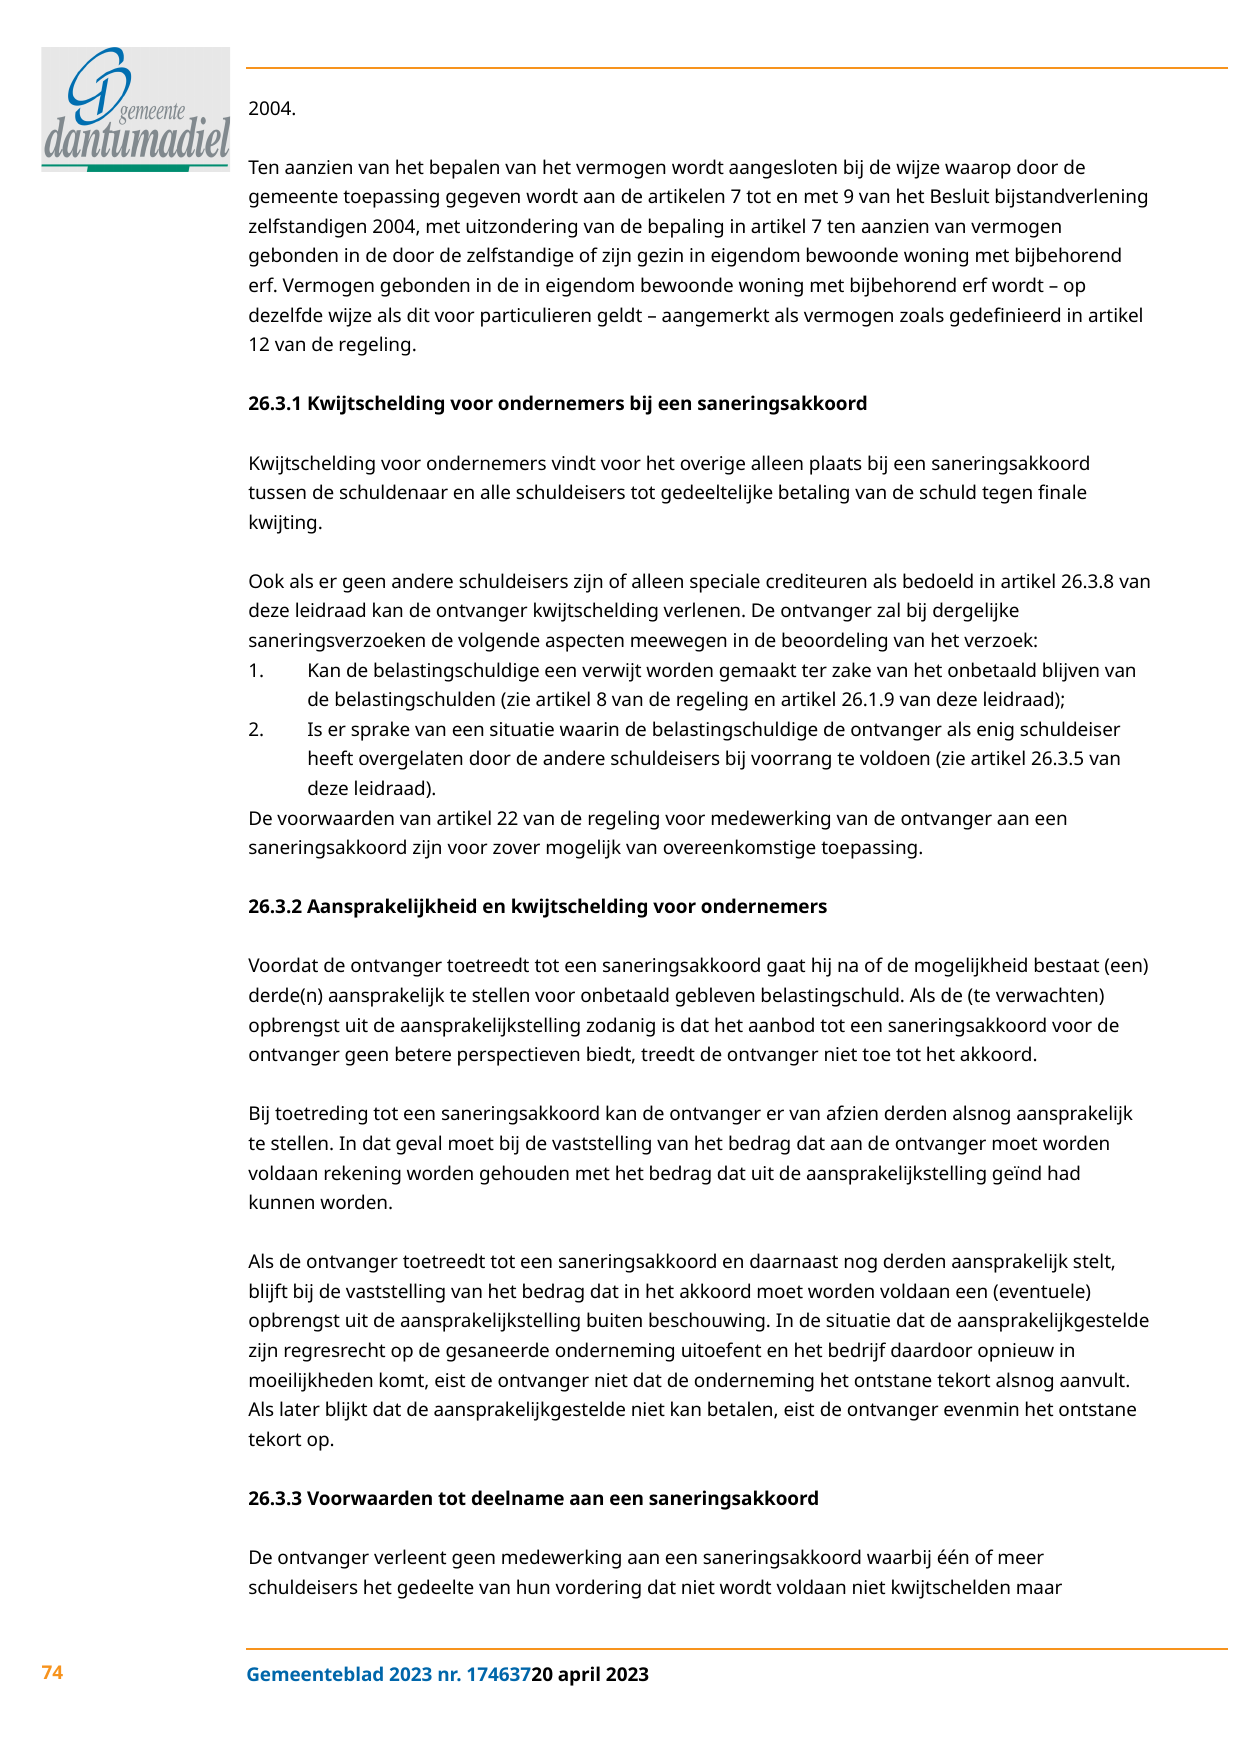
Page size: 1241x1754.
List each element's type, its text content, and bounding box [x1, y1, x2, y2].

text De ontvanger verleent geen medewerking aan een saneringsakkoord waarbij één of meer schuldeisers het gedeelte van hun vordering dat niet wordt voldaan niet kwijtschelden maar [248, 1544, 1152, 1600]
text Ten aanzien van het bepalen van het vermogen wordt aangesloten bij de wijze waarop door de gemeente toepassing gegeven wordt aan de artikelen 7 tot en met 9 van het Besluit bijstandverlening zelfstandigen 2004, met uitzondering van de bepaling in artikel 7 ten aanzien van vermogen gebonden in de door de zelfstandige of zijn gezin in eigendom bewoonde woning met bijbehorend erf. Vermogen gebonden in de in eigendom bewoonde woning met bijbehorend erf wordt – op dezelfde wijze als dit voor particulieren geldt – aangemerkt als vermogen zoals gedefinieerd in artikel 12 van de regeling. [248, 154, 1152, 357]
text Ook als er geen andere schuldeisers zijn of alleen speciale crediteuren als bedoeld in artikel 26.3.8 van deze leidraad kan de ontvanger kwijtschelding verlenen. De ontvanger zal bij dergelijke saneringsverzoeken de volgende aspecten meewegen in de beoordeling van het verzoek: [248, 568, 1152, 653]
text 2004. [248, 95, 1152, 121]
text 26.3.2 Aansprakelijkheid en kwijtschelding voor ondernemers [248, 893, 1152, 919]
picture [41, 47, 231, 172]
text Bij toetreding tot een saneringsakkoord kan de ontvanger er van afzien derden alsnog aansprakelijk te stellen. In dat geval moet bij de vaststelling van het bedrag dat aan de ontvanger moet worden voldaan rekening worden gehouden met het bedrag dat uit de aansprakelijkstelling geïnd had kunnen worden. [248, 1101, 1152, 1215]
text 26.3.3 Voorwaarden tot deelname aan een saneringsakkoord [248, 1485, 1152, 1511]
text 26.3.1 Kwijtschelding voor ondernemers bij een saneringsakkoord [248, 391, 1152, 416]
list Is er sprake van een situatie waarin de belastingschuldige de ontvanger als enig schuldeiser heeft overgelaten door de andere schuldeisers bij voorrang te voldoen (zie artikel 26.3.5 van deze leidraad). [248, 716, 1152, 801]
list Kan de belastingschuldige een verwijt worden gemaakt ter zake van het onbetaald blijven van de belastingschulden (zie artikel 8 van de regeling en artikel 26.1.9 van deze leidraad); [248, 657, 1152, 712]
text Voordat de ontvanger toetreedt tot een saneringsakkoord gaat hij na of de mogelijkheid bestaat (een) derde(n) aansprakelijk te stellen voor onbetaald gebleven belastingschuld. Als de (te verwachten) opbrengst uit de aansprakelijkstelling zodanig is dat het aanbod tot een saneringsakkoord voor de ontvanger geen betere perspectieven biedt, treedt de ontvanger niet toe tot het akkoord. [248, 953, 1152, 1067]
text De voorwaarden van artikel 22 van de regeling voor medewerking van de ontvanger aan een saneringsakkoord zijn voor zover mogelijk van overeenkomstige toepassing. [248, 805, 1152, 860]
text Als de ontvanger toetreedt tot een saneringsakkoord en daarnaast nog derden aansprakelijk stelt, blijft bij de vaststelling van het bedrag dat in het akkoord moet worden voldaan een (eventuele) opbrengst uit de aansprakelijkstelling buiten beschouwing. In de situatie dat de aansprakelijkgestelde zijn regresrecht op de gesaneerde onderneming uitoefent en het bedrijf daardoor opnieuw in moeilijkheden komt, eist de ontvanger niet dat de onderneming het ontstane tekort alsnog aanvult. Als later blijkt dat de aansprakelijkgestelde niet kan betalen, eist de ontvanger evenmin het ontstane tekort op. [248, 1248, 1152, 1452]
text Kwijtschelding voor ondernemers vindt voor het overige alleen plaats bij een saneringsakkoord tussen de schuldenaar en alle schuldeisers tot gedeeltelijke betaling van de schuld tegen finale kwijting. [248, 450, 1152, 535]
